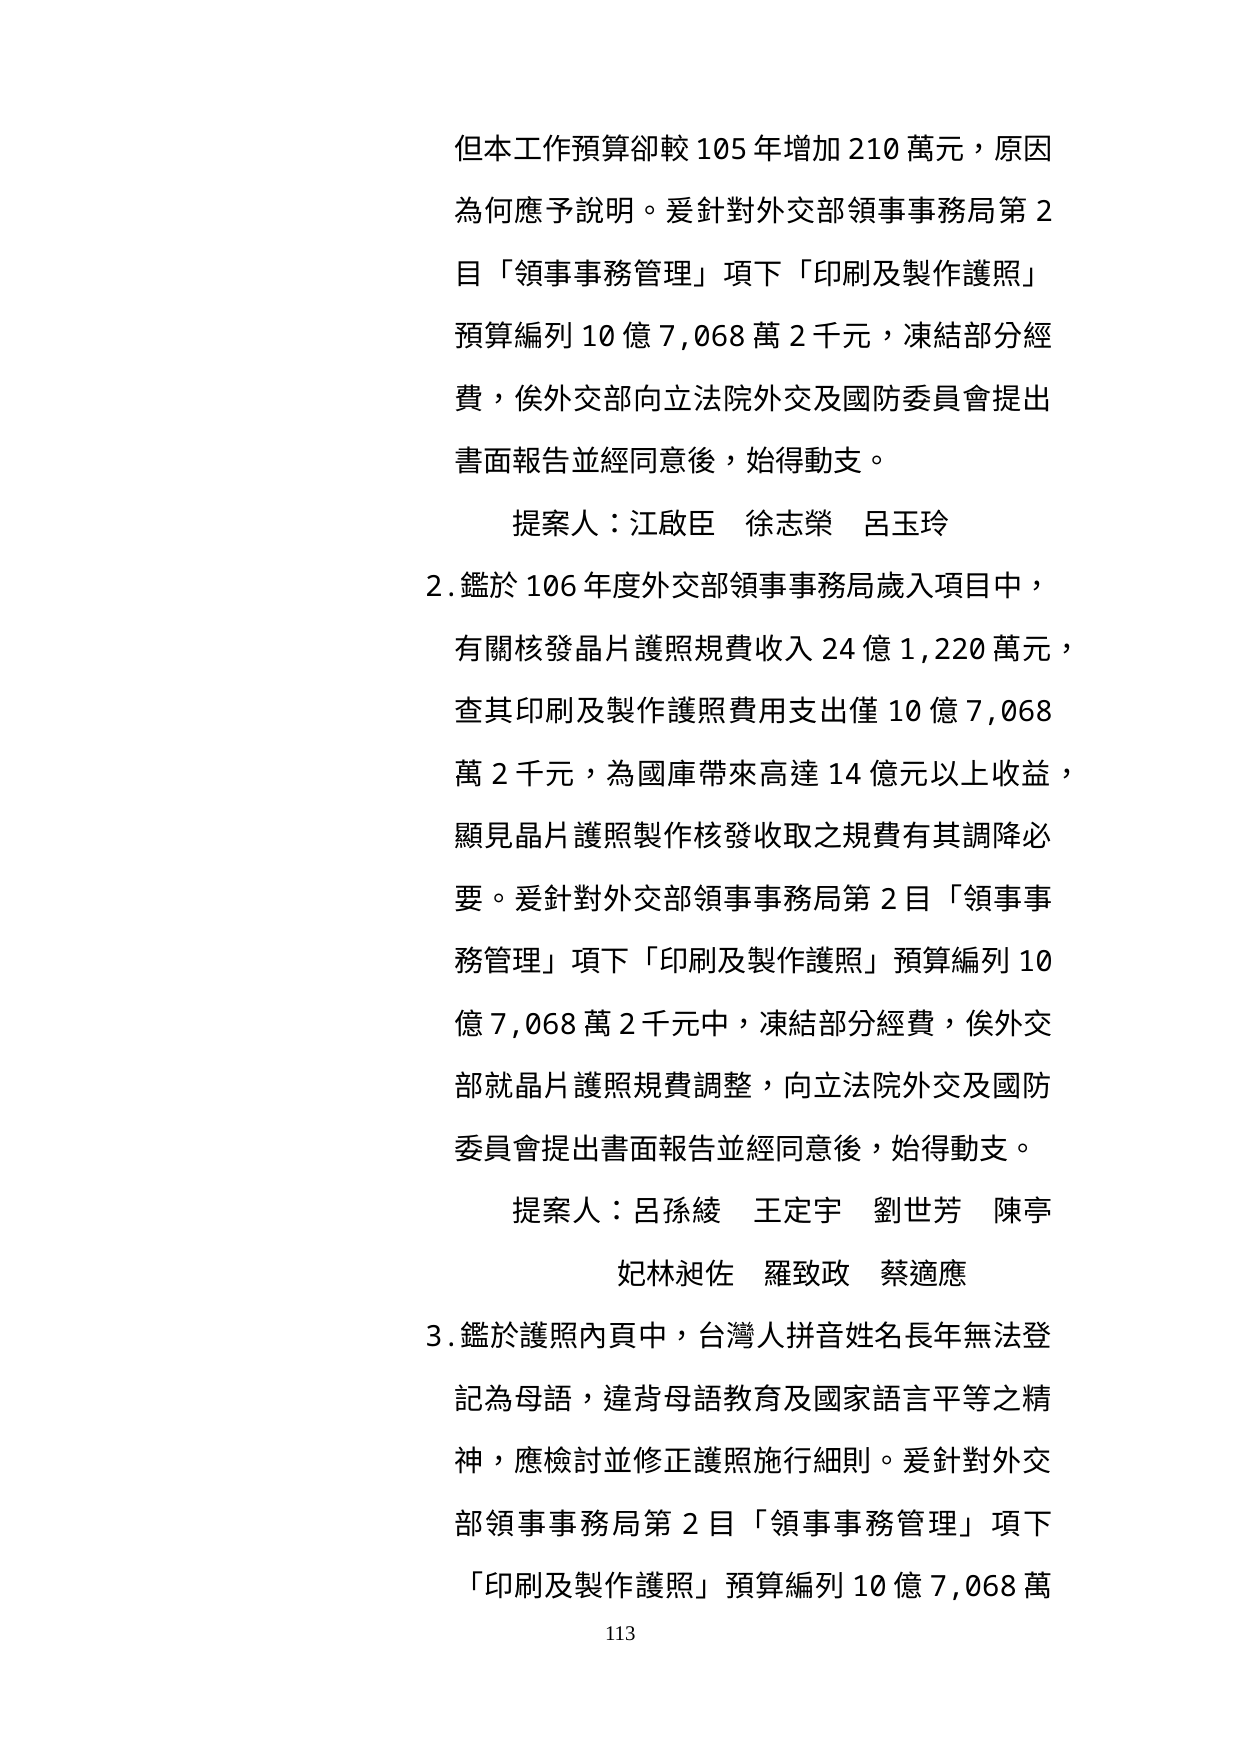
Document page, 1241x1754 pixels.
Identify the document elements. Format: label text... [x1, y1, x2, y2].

text 提案人：江啟臣 徐志榮 呂玉玲 [512, 480, 1053, 542]
text 3.鑑於護照內頁中，台灣人拼音姓名長年無法登記為母語，違背母語教育及國家語言平等之精神，應檢討並修正護照施行細則。爰針對外交部領事事務局第2目「領事事務管理」項下「印刷及製作護照」預算編列10億7,068萬 [425, 1292, 1053, 1605]
text 提案人：呂孫綾 王定宇 劉世芳 陳亭妃林昶佐 羅致政 蔡適應 [512, 1167, 1053, 1292]
text 但本工作預算卻較105年增加210萬元，原因為何應予說明。爰針對外交部領事事務局第2目「領事事務管理」項下「印刷及製作護照」預算編列10億7,068萬2千元，凍結部分經費，俟外交部向立法院外交及國防委員會提出書面報告並經同意後，始得動支。 [425, 105, 1053, 480]
text 2.鑑於106年度外交部領事事務局歲入項目中，有關核發晶片護照規費收入24億1,220萬元，查其印刷及製作護照費用支出僅10億7,068萬2千元，為國庫帶來高達14億元以上收益，顯見晶片護照製作核發收取之規費有其調降必要。爰針對外交部領事事務局第2目「領事事務管理」項下「印刷及製作護照」預算編列10億7,068萬2千元中，凍結部分經費，俟外交部就晶片護照規費調整，向立法院外交及國防委員會提出書面報告並經同意後，始得動支。 [425, 542, 1053, 1167]
